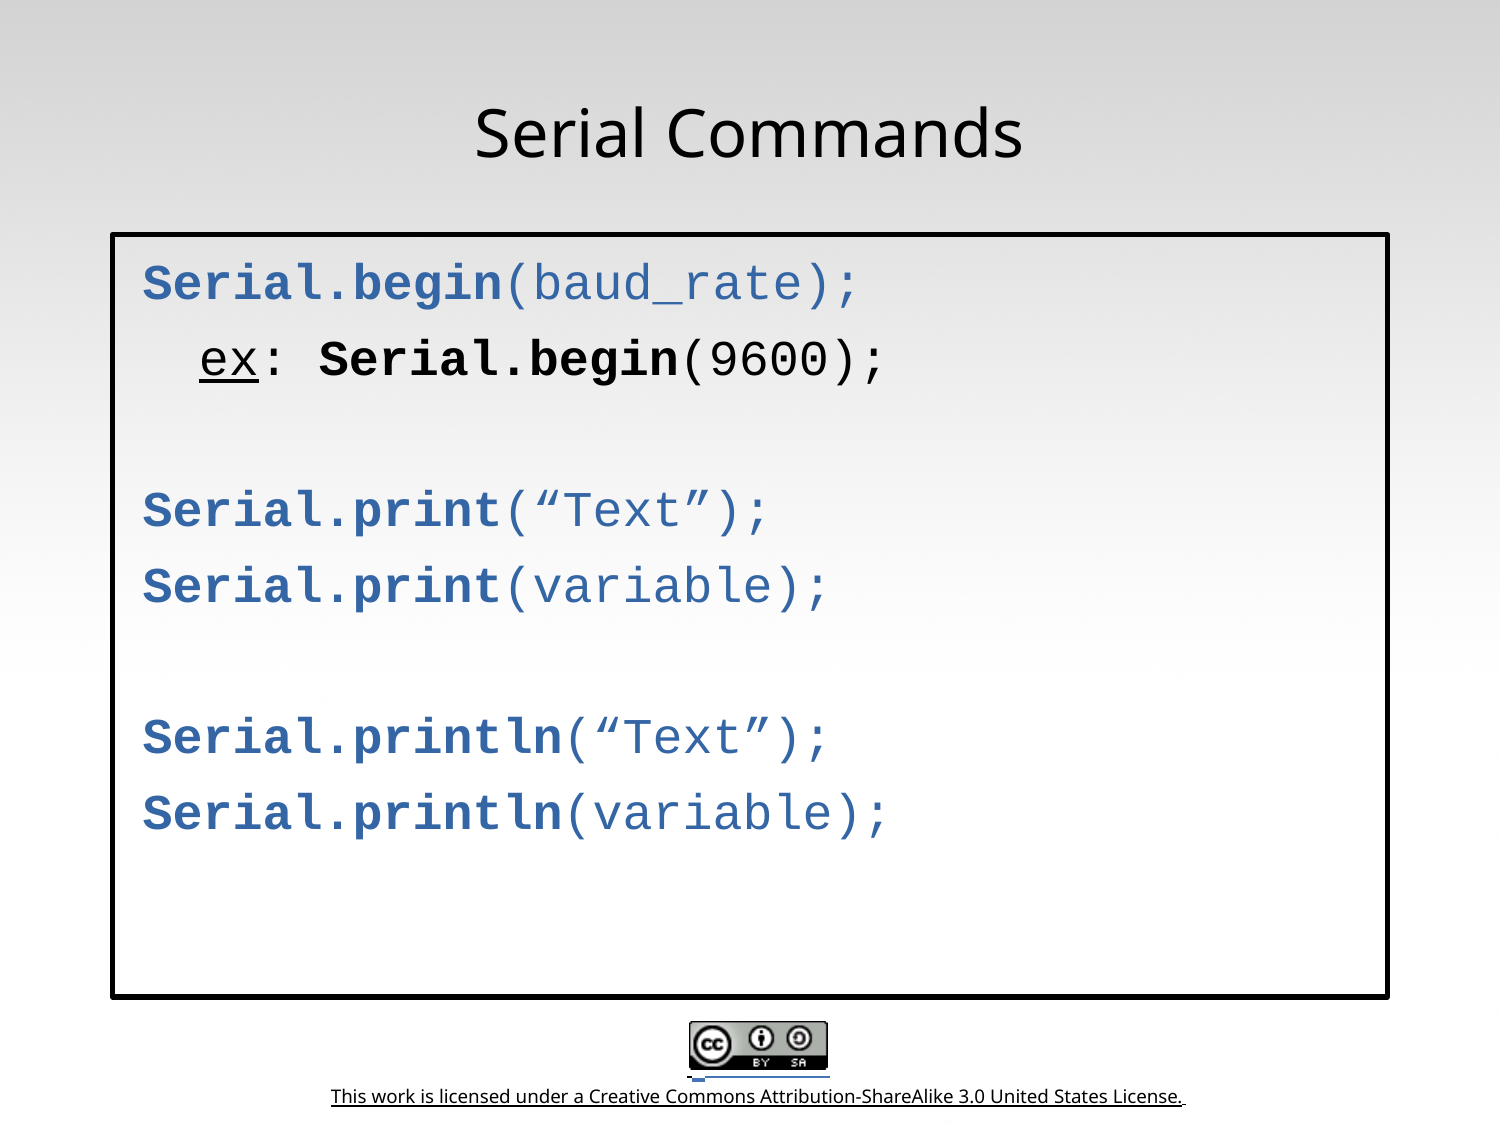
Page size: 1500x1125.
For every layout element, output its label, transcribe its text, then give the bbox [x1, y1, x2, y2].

picture [0, 0, 1500, 1125]
list Serial.begin(baud_rate); ex: Serial.begin(9600); Serial.print(“Text”); Serial.print(variable); Serial.println(“Text”); Serial.println(variable); [112, 234, 1388, 998]
title Serial Commands [112, 37, 1388, 225]
